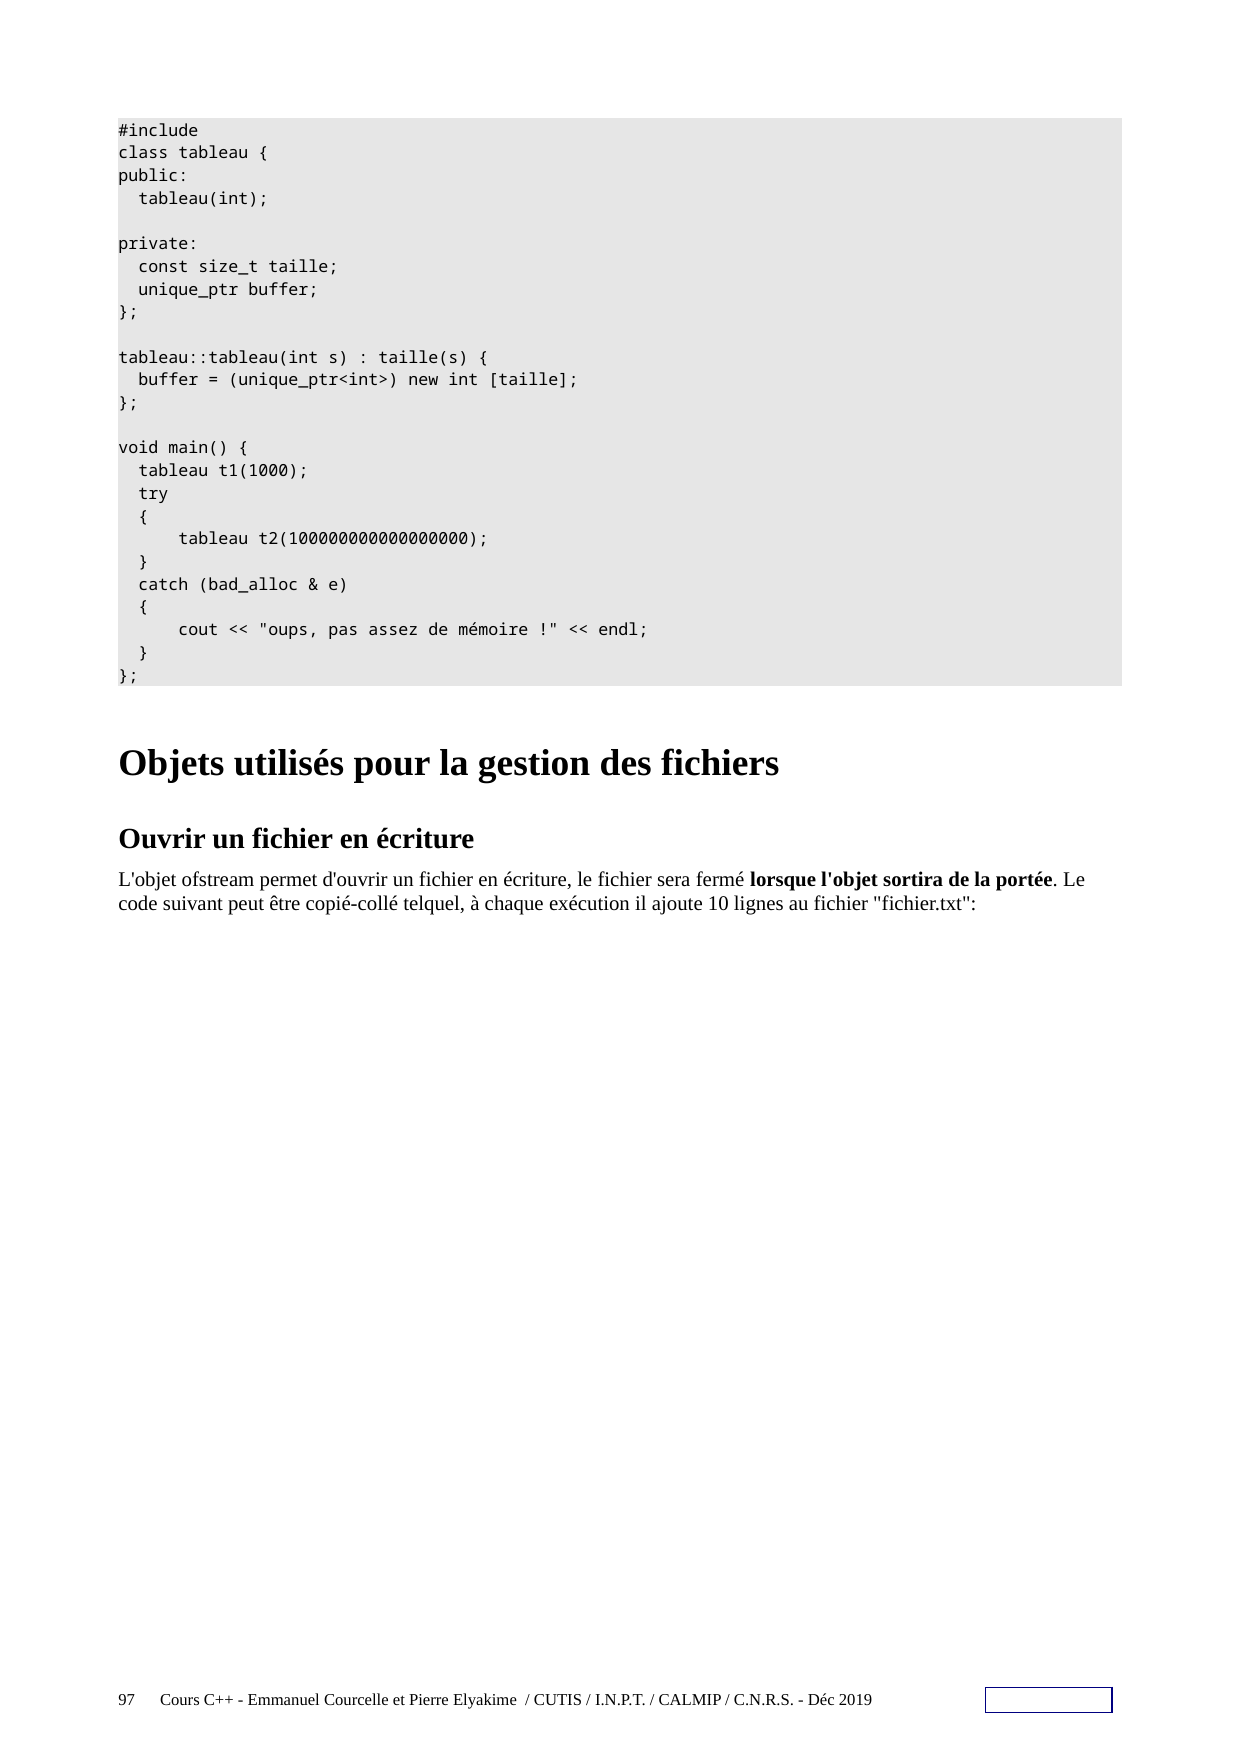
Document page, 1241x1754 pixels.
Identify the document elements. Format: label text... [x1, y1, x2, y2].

text }; [118, 300, 1122, 322]
subtitle Ouvrir un fichier en écriture [118, 821, 1122, 854]
text } [118, 549, 1122, 572]
text }; [118, 391, 1122, 413]
text try [118, 481, 1122, 504]
text L'objet ofstream permet d'ouvrir un fichier en écriture, le fichier sera fermé lorsque l'objet sortira de la portée. Le code suivant peut être copié-collé telquel, à chaque exécution il ajoute 10 lignes au fichier "fichier.txt": [118, 867, 1122, 915]
text } [118, 640, 1122, 663]
text public: [118, 163, 1122, 186]
text unique_ptr buffer; [118, 277, 1122, 300]
text tableau t1(1000); [118, 459, 1122, 481]
subtitle Objets utilisés pour la gestion des fichiers [118, 740, 1122, 783]
text class tableau { [118, 141, 1122, 163]
text void main() { [118, 436, 1122, 459]
text cout << "oups, pas assez de mémoire !" << endl; [118, 618, 1122, 640]
text tableau::tableau(int s) : taille(s) { [118, 345, 1122, 368]
text tableau t2(100000000000000000); [118, 527, 1122, 549]
text const size_t taille; [118, 254, 1122, 277]
text private: [118, 232, 1122, 254]
text tableau(int); [118, 186, 1122, 209]
text buffer = (unique_ptr<int>) new int [taille]; [118, 368, 1122, 391]
text #include [118, 118, 1122, 141]
text { [118, 504, 1122, 527]
text catch (bad_alloc & e) [118, 572, 1122, 595]
text }; [118, 663, 1122, 686]
text { [118, 595, 1122, 618]
